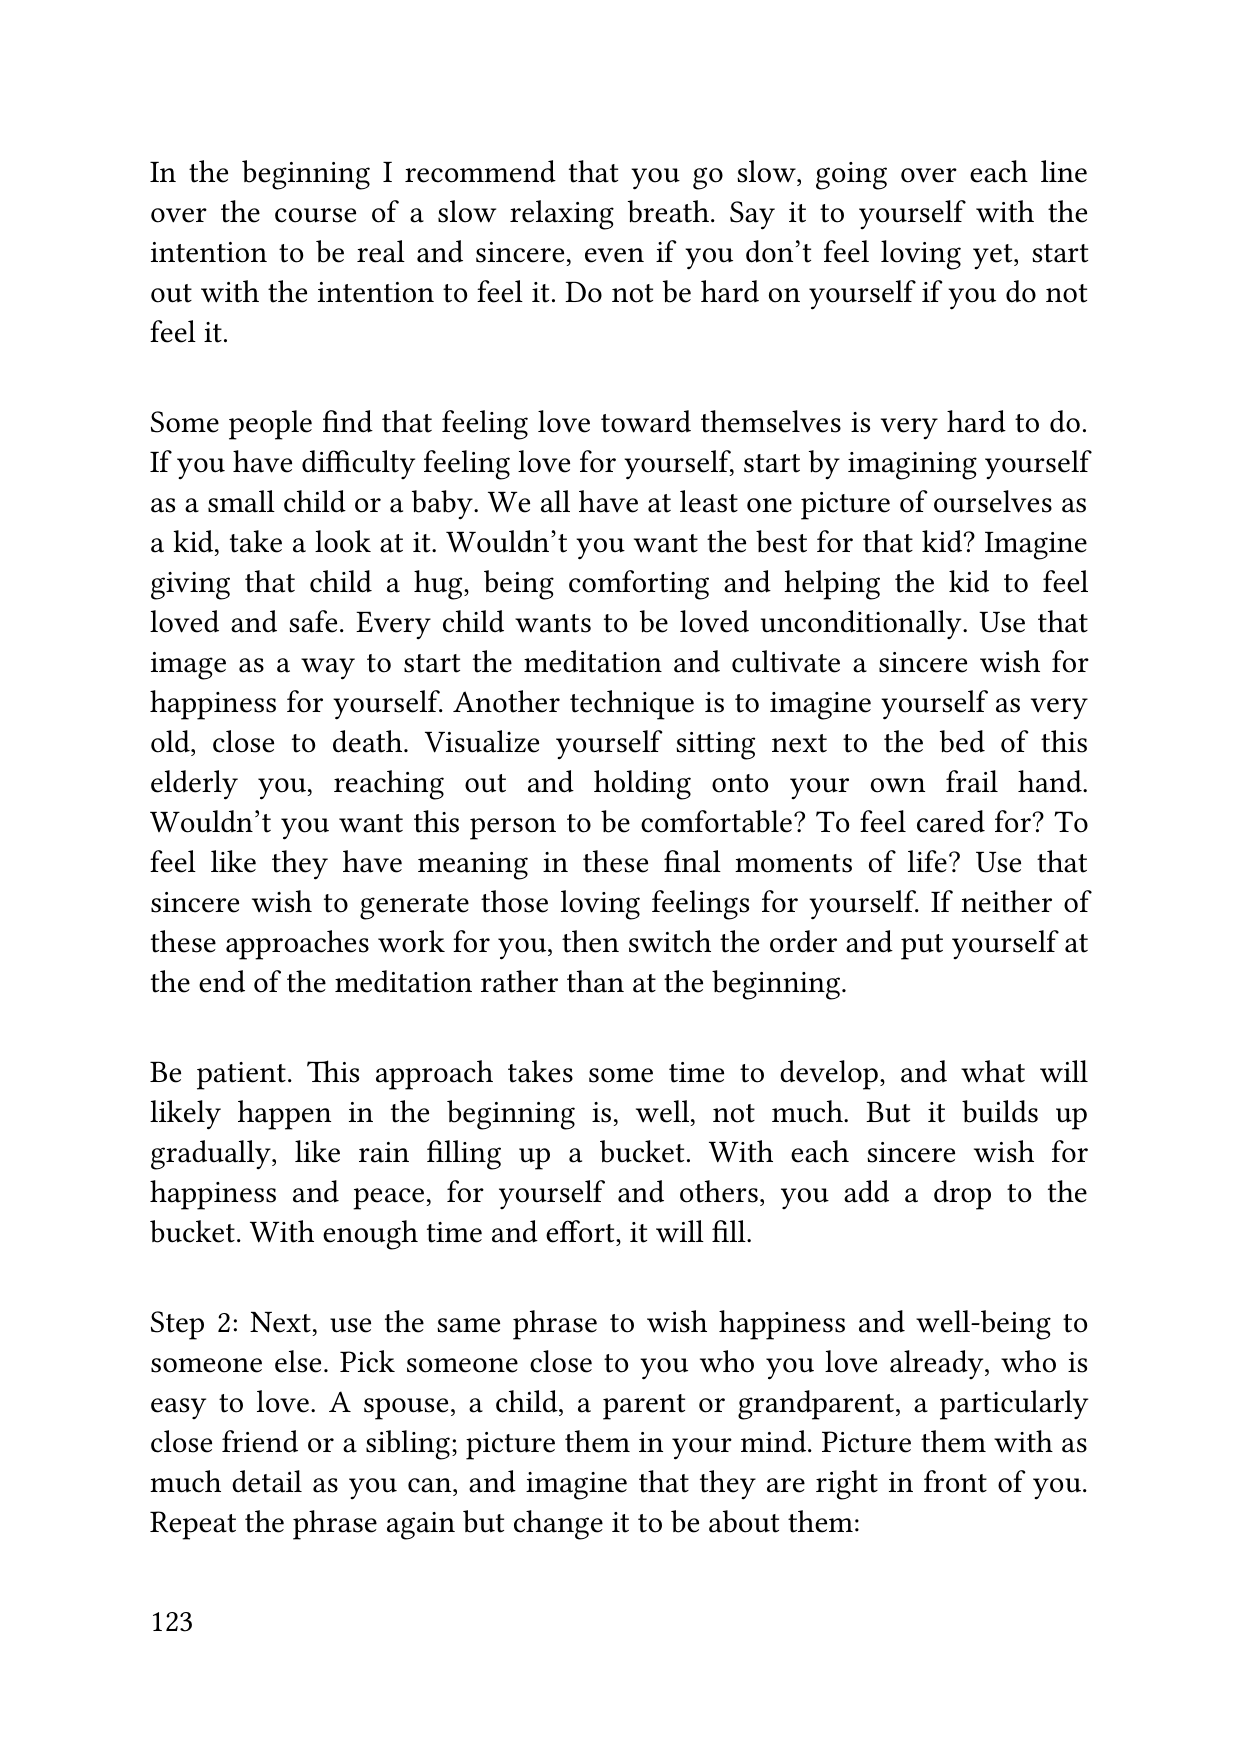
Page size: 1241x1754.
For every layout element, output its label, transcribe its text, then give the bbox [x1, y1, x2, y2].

text Some people find that feeling love toward themselves is very hard to do. If you have difficulty feeling love for yourself, start by imagining yourself as a small child or a baby. We all have at least one picture of ourselves as a kid, take a look at it. Wouldn’t you want the best for that kid? Imagine giving that child a hug, being comforting and helping the kid to feel loved and safe. Every child wants to be loved unconditionally. Use that image as a way to start the meditation and cultivate a sincere wish for happiness for yourself. Another technique is to imagine yourself as very old, close to death. Visualize yourself sitting next to the bed of this elderly you, reaching out and holding onto your own frail hand. Wouldn’t you want this person to be comfortable? To feel cared for? To feel like they have meaning in these final moments of life? Use that sincere wish to generate those loving feelings for yourself. If neither of these approaches work for you, then switch the order and put yourself at the end of the meditation rather than at the beginning. [150, 400, 1090, 1000]
text Be patient. This approach takes some time to develop, and what will likely happen in the beginning is, well, not much. But it builds up gradually, like rain filling up a bucket. With each sincere wish for happiness and peace, for yourself and others, you add a drop to the bucket. With enough time and effort, it will fill. [150, 1050, 1090, 1250]
text In the beginning I recommend that you go slow, going over each line over the course of a slow relaxing breath. Say it to yourself with the intention to be real and sincere, even if you don’t feel loving yet, start out with the intention to feel it. Do not be hard on yourself if you do not feel it. [150, 150, 1090, 350]
text Step 2: Next, use the same phrase to wish happiness and well-being to someone else. Pick someone close to you who you love already, who is easy to love. A spouse, a child, a parent or grandparent, a particularly close friend or a sibling; picture them in your mind. Picture them with as much detail as you can, and imagine that they are right in front of you. Repeat the phrase again but change it to be about them: [150, 1300, 1090, 1540]
